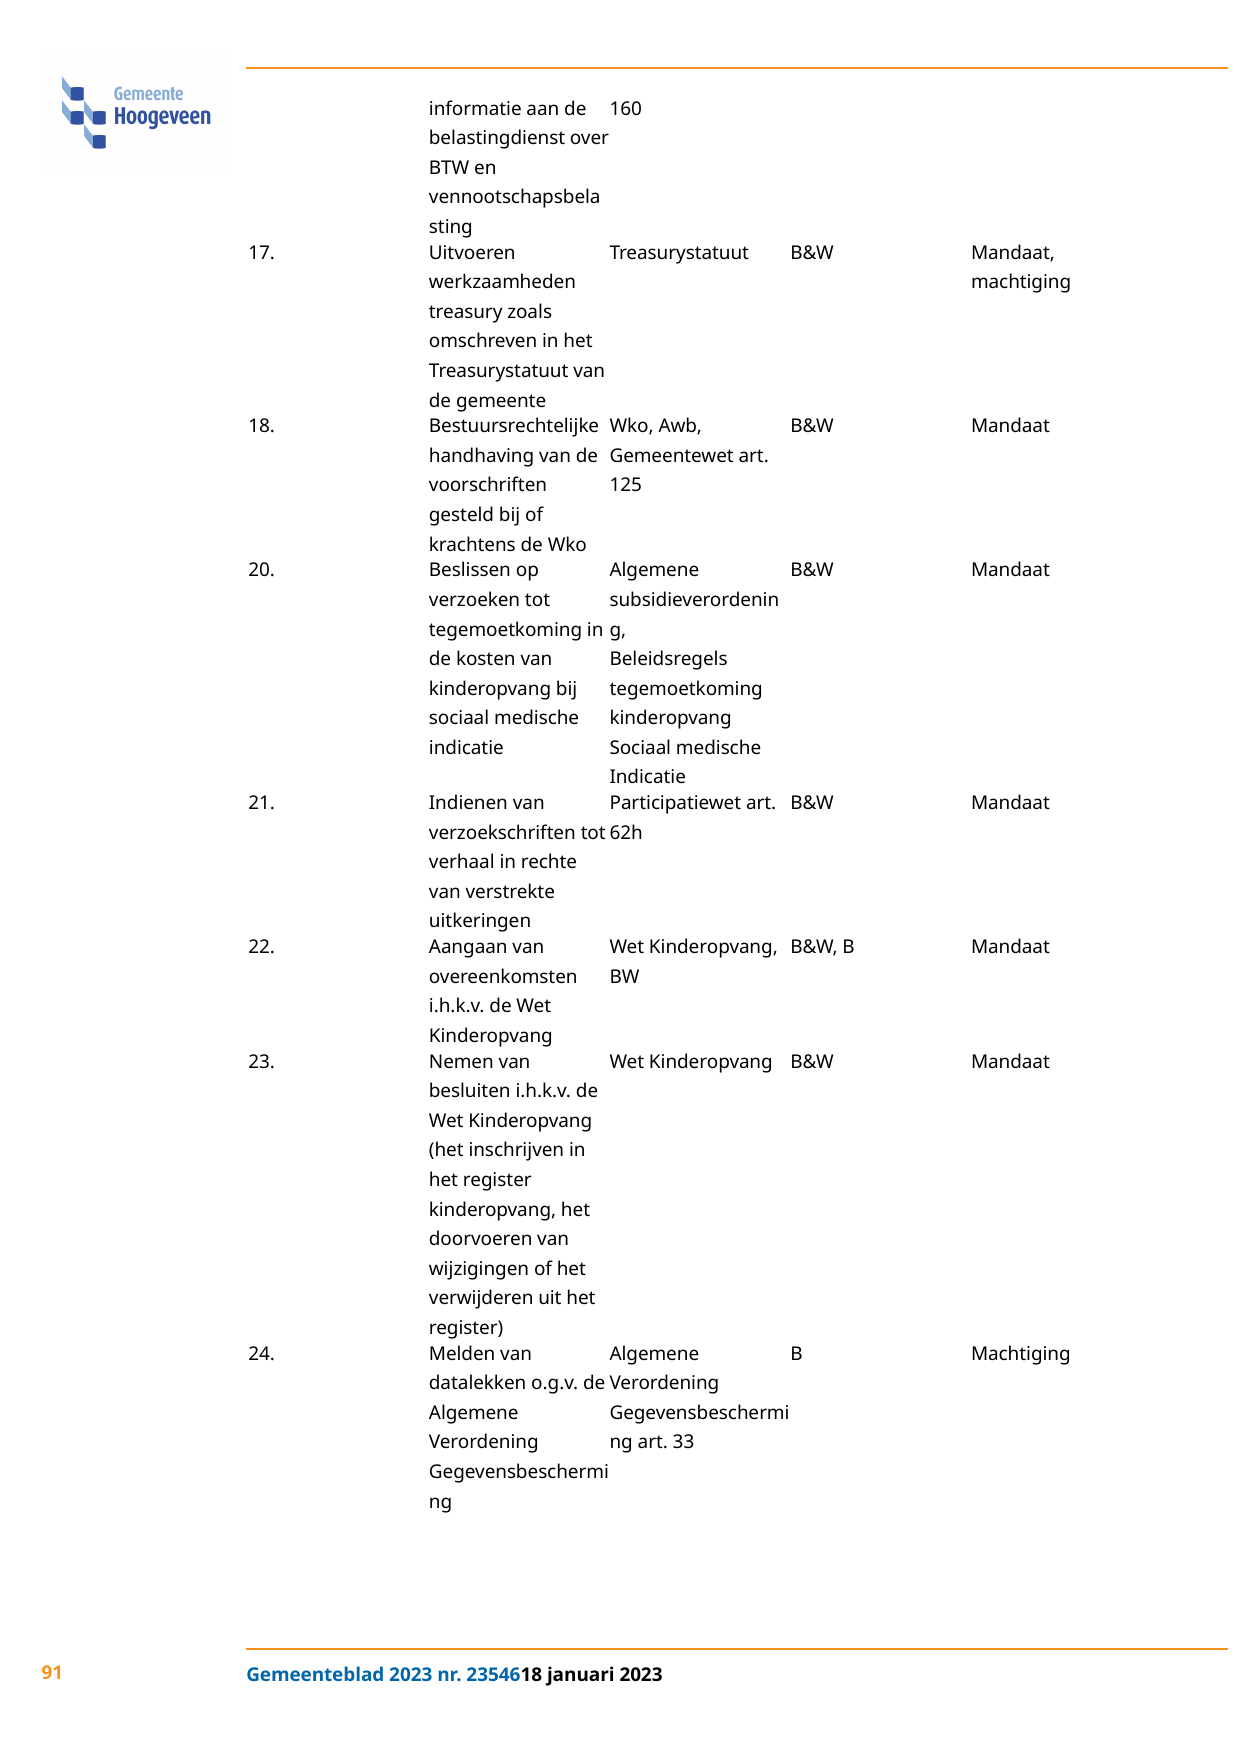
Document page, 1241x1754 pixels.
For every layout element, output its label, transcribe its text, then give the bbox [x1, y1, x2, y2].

table_cell Nemen van besluiten i.h.k.v. de Wet Kinderopvang (het inschrijven in het register kinderopvang, het doorvoeren van wijzigingen of het verwijderen uit het register) [429, 1048, 609, 1340]
table_cell Uitvoeren werkzaamheden treasury zoals omschreven in het Treasurystatuut van de gemeente [429, 239, 609, 412]
table_cell Beslissen op verzoeken tot tegemoetkoming in de kosten van kinderopvang bij sociaal medische indicatie [429, 557, 609, 789]
table_cell Machtiging [971, 1340, 1152, 1513]
table_cell Indienen van verzoekschriften tot verhaal in rechte van verstrekte uitkeringen [429, 789, 609, 933]
table_cell [971, 95, 1152, 239]
table_cell 160 [609, 95, 790, 239]
table_cell [248, 934, 429, 1048]
table_cell [248, 1340, 429, 1513]
table_cell Wko, Awb, Gemeentewet art. 125 [609, 413, 790, 557]
table_cell B&W [790, 557, 971, 789]
table_cell [248, 239, 429, 412]
table_cell Bestuursrechtelijke handhaving van de voorschriften gesteld bij of krachtens de Wko [429, 413, 609, 557]
table_cell [248, 95, 429, 239]
table_cell Melden van datalekken o.g.v. de Algemene Verordening Gegevensbescherming [429, 1340, 609, 1513]
table_cell [248, 1048, 429, 1340]
table_cell Mandaat [971, 557, 1152, 789]
table_cell Treasurystatuut [609, 239, 790, 412]
picture [41, 47, 231, 172]
table_cell B&W [790, 239, 971, 412]
table_cell Participatiewet art. 62h [609, 789, 790, 933]
table_cell Mandaat [971, 1048, 1152, 1340]
table_cell B&W [790, 413, 971, 557]
table_cell Mandaat, machtiging [971, 239, 1152, 412]
table_cell Algemene subsidieverordening, Beleidsregels tegemoetkoming kinderopvang Sociaal medische Indicatie [609, 557, 790, 789]
table_cell informatie aan de belastingdienst over BTW en vennootschapsbelasting [429, 95, 609, 239]
table_cell B&W [790, 1048, 971, 1340]
table_cell Algemene Verordening Gegevensbescherming art. 33 [609, 1340, 790, 1513]
table_cell [248, 789, 429, 933]
table_cell Mandaat [971, 413, 1152, 557]
table_cell Mandaat [971, 789, 1152, 933]
table_cell B [790, 1340, 971, 1513]
table_cell Mandaat [971, 934, 1152, 1048]
table_cell B&W [790, 789, 971, 933]
table_cell B&W, B [790, 934, 971, 1048]
table_cell [248, 413, 429, 557]
table_cell [790, 95, 971, 239]
table_cell [248, 557, 429, 789]
table_cell Wet Kinderopvang [609, 1048, 790, 1340]
table_cell Wet Kinderopvang, BW [609, 934, 790, 1048]
table_cell Aangaan van overeenkomsten i.h.k.v. de Wet Kinderopvang [429, 934, 609, 1048]
